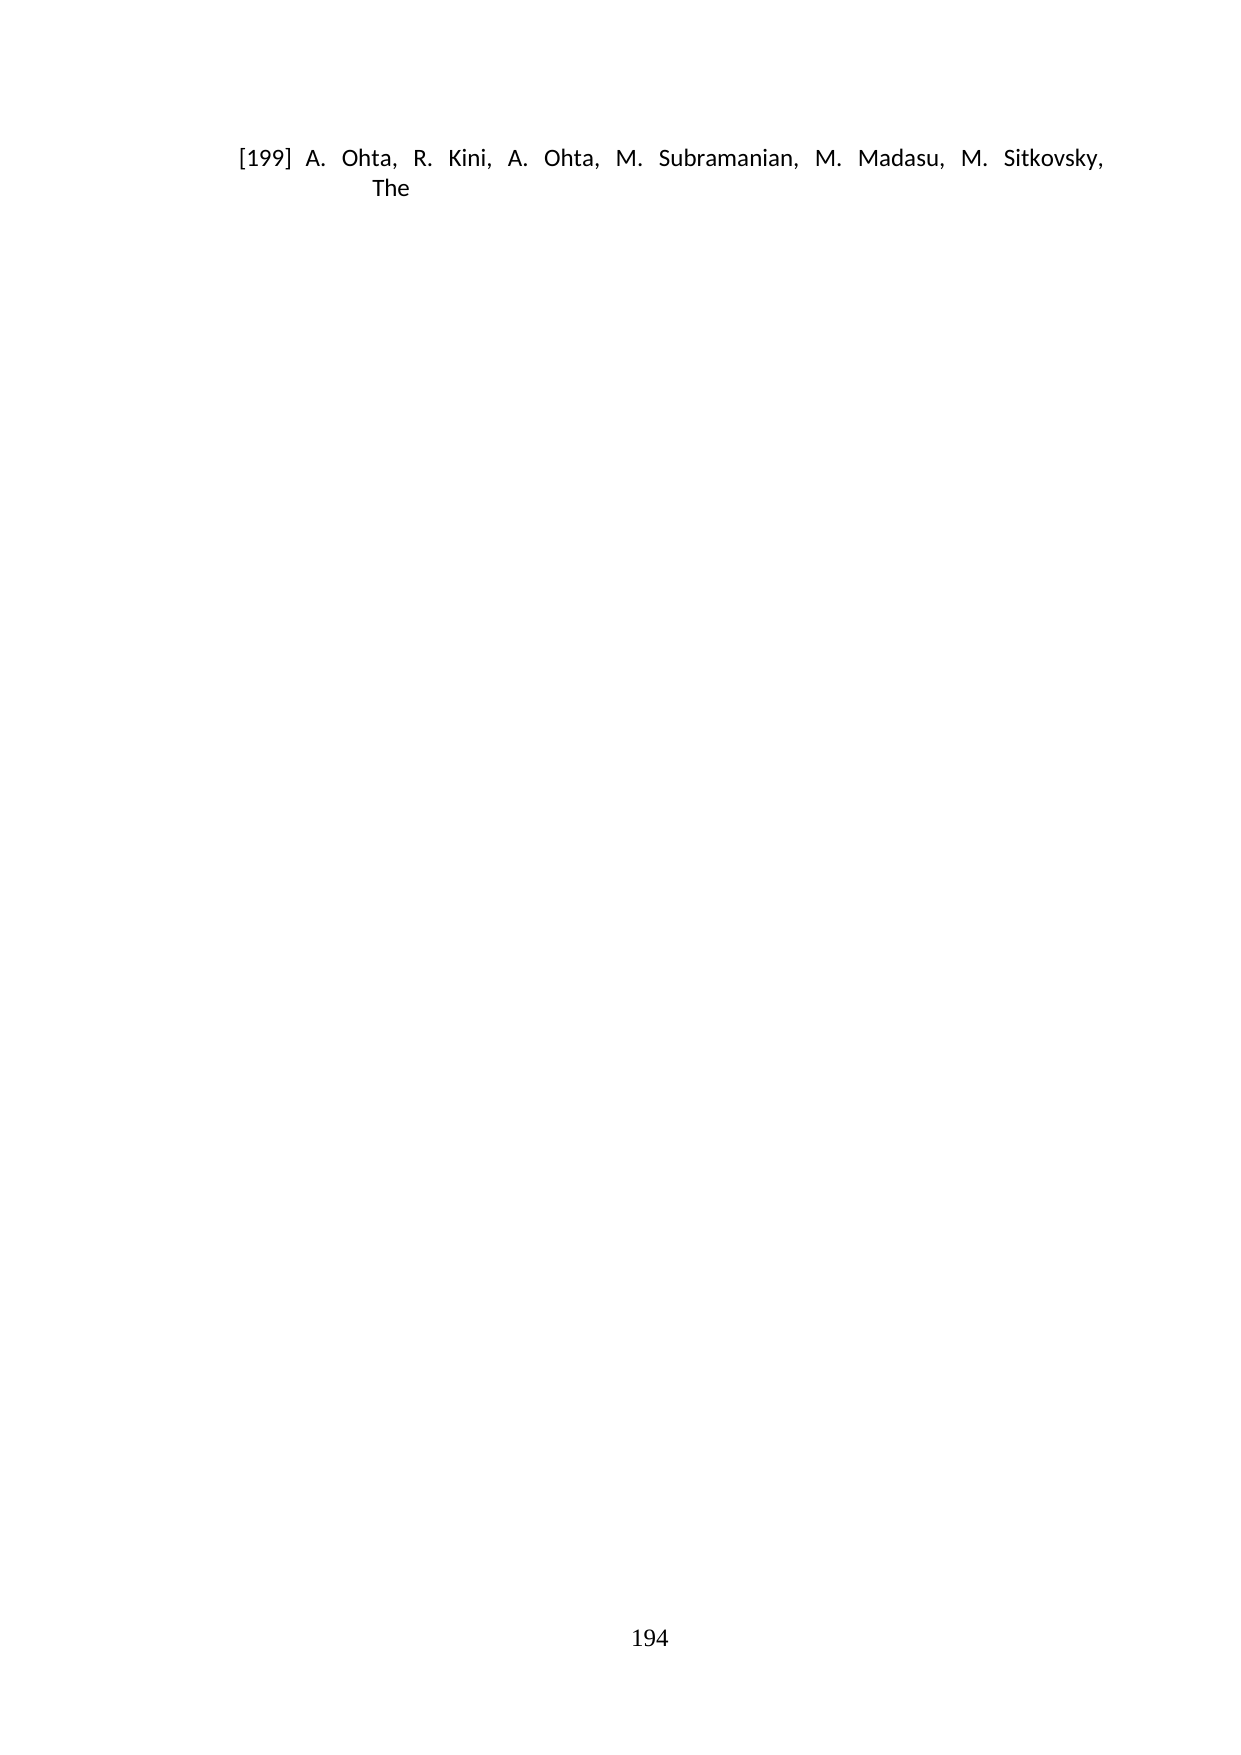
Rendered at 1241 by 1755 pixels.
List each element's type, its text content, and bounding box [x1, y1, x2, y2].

list A. Ohta, R. Kini, A. Ohta, M. Subramanian, M. Madasu, M. Sitkovsky, The [238, 142, 1105, 203]
